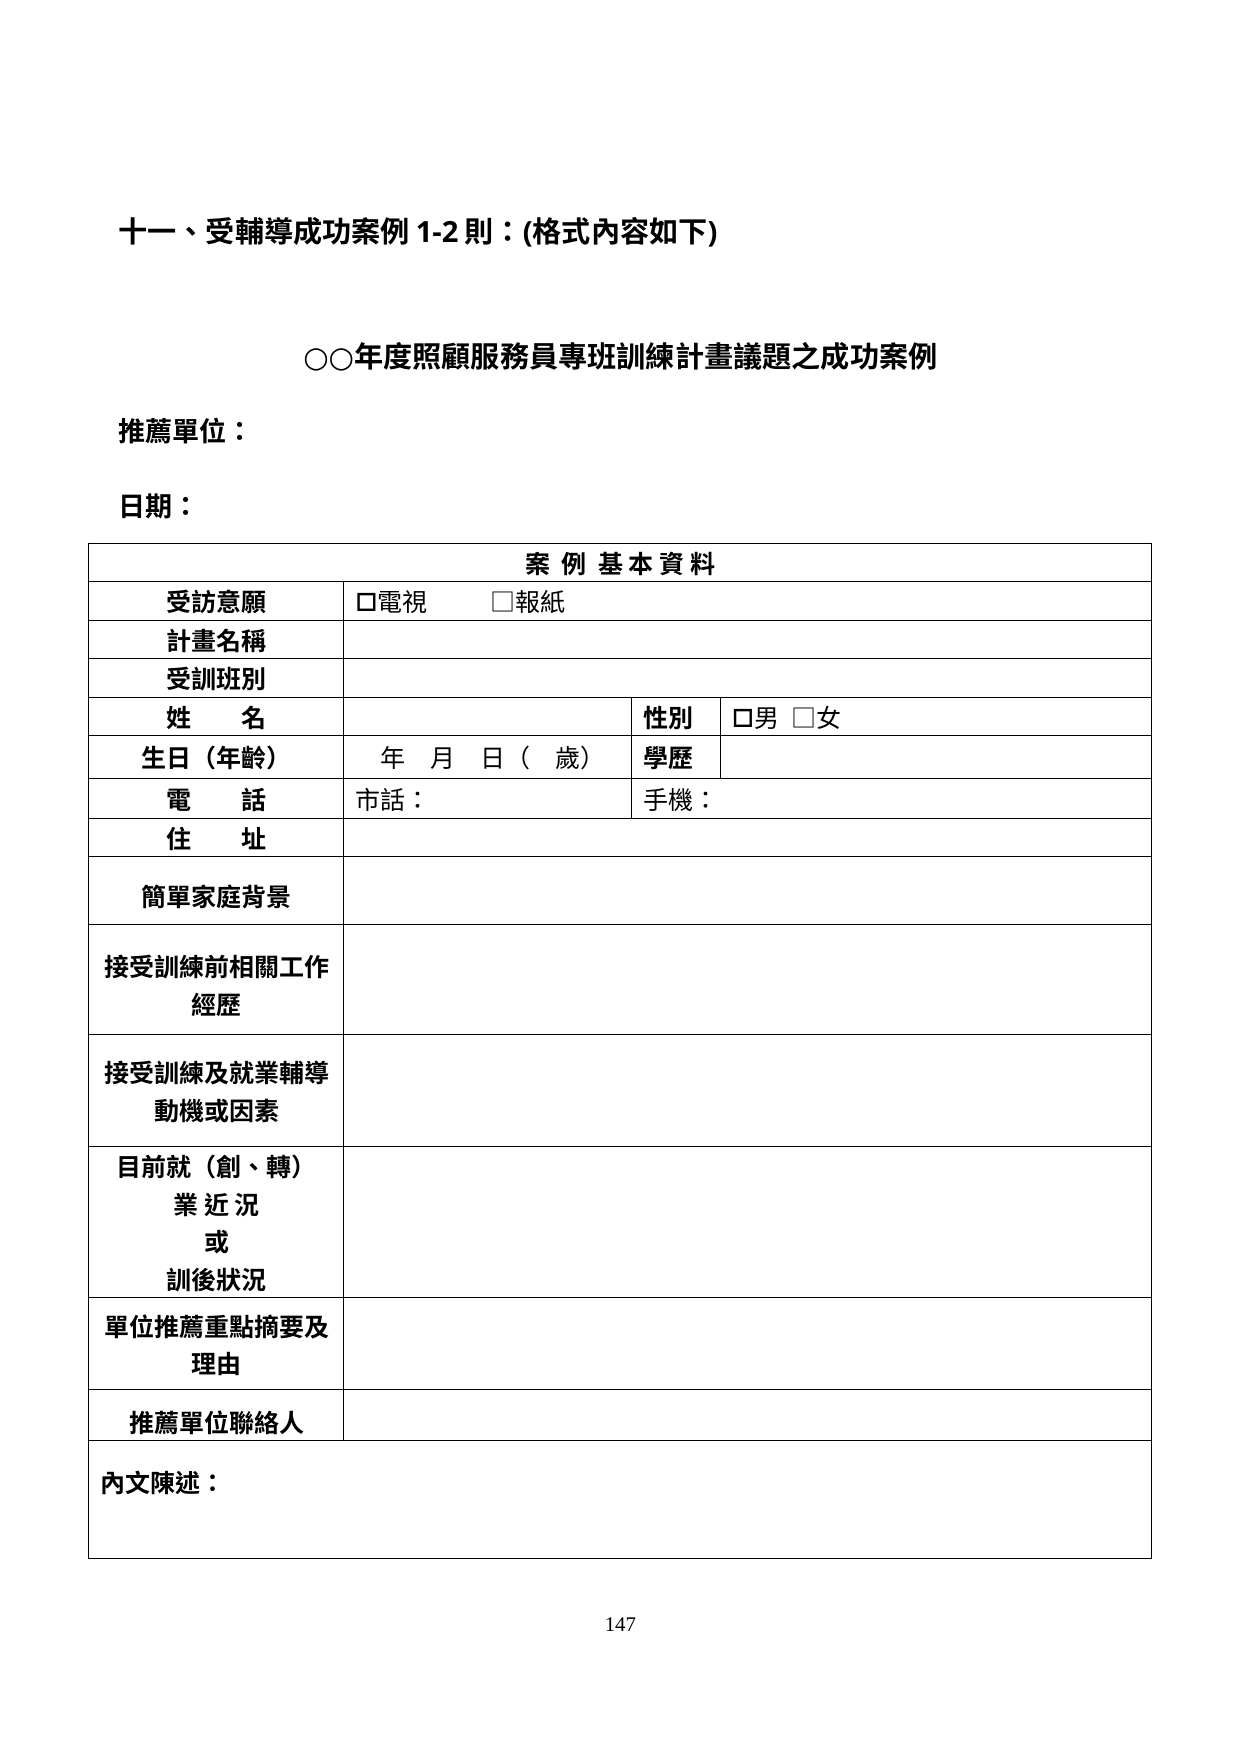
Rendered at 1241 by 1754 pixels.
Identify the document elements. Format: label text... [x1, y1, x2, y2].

table_cell 接受訓練前相關工作經歷 [89, 925, 343, 1034]
table_cell 簡單家庭背景 [89, 857, 343, 924]
table_cell 住 址 [89, 819, 343, 856]
table_cell [344, 659, 1151, 697]
table_cell 生日（年齡） [89, 736, 343, 778]
table_cell 受訪意願 [89, 582, 343, 619]
table_cell 電 話 [89, 779, 343, 817]
table_cell [344, 1147, 1151, 1297]
table_header 案 例 基 本 資 料 [89, 544, 1151, 581]
table_cell 推薦單位聯絡人 [89, 1390, 343, 1440]
table_cell [344, 1298, 1151, 1389]
table_cell [344, 698, 631, 735]
text 日期： [118, 467, 1138, 542]
text 推薦單位： [118, 392, 1138, 467]
table_cell [344, 1390, 1151, 1440]
table_cell [721, 736, 1151, 778]
table_cell 姓 名 [89, 698, 343, 735]
table_cell 計畫名稱 [89, 621, 343, 658]
table_cell 接受訓練及就業輔導動機或因素 [89, 1035, 343, 1146]
table_cell 手機： [632, 779, 1151, 817]
table_cell 受訓班別 [89, 659, 343, 697]
table_cell [344, 819, 1151, 856]
table_cell 市話： [344, 779, 631, 817]
table_cell [344, 621, 1151, 658]
table_cell 內文陳述： [89, 1441, 1151, 1558]
table_cell 年 月 日（ 歲） [344, 736, 631, 778]
table_cell 目前就（創、轉） 業 近 況 或 訓後狀況 [89, 1147, 343, 1297]
table_cell 學歷 [632, 736, 720, 778]
table_cell □電視 □報紙 [344, 582, 1151, 619]
table_cell [344, 925, 1151, 1034]
table_cell [344, 857, 1151, 924]
text ○○年度照顧服務員專班訓練計畫議題之成功案例 [118, 317, 1122, 392]
table_cell [344, 1035, 1151, 1146]
table_cell □男 □女 [721, 698, 1151, 735]
table_cell 性別 [632, 698, 720, 735]
text 十一、受輔導成功案例1-2則：(格式內容如下) [118, 192, 1122, 267]
table_cell 單位推薦重點摘要及理由 [89, 1298, 343, 1389]
